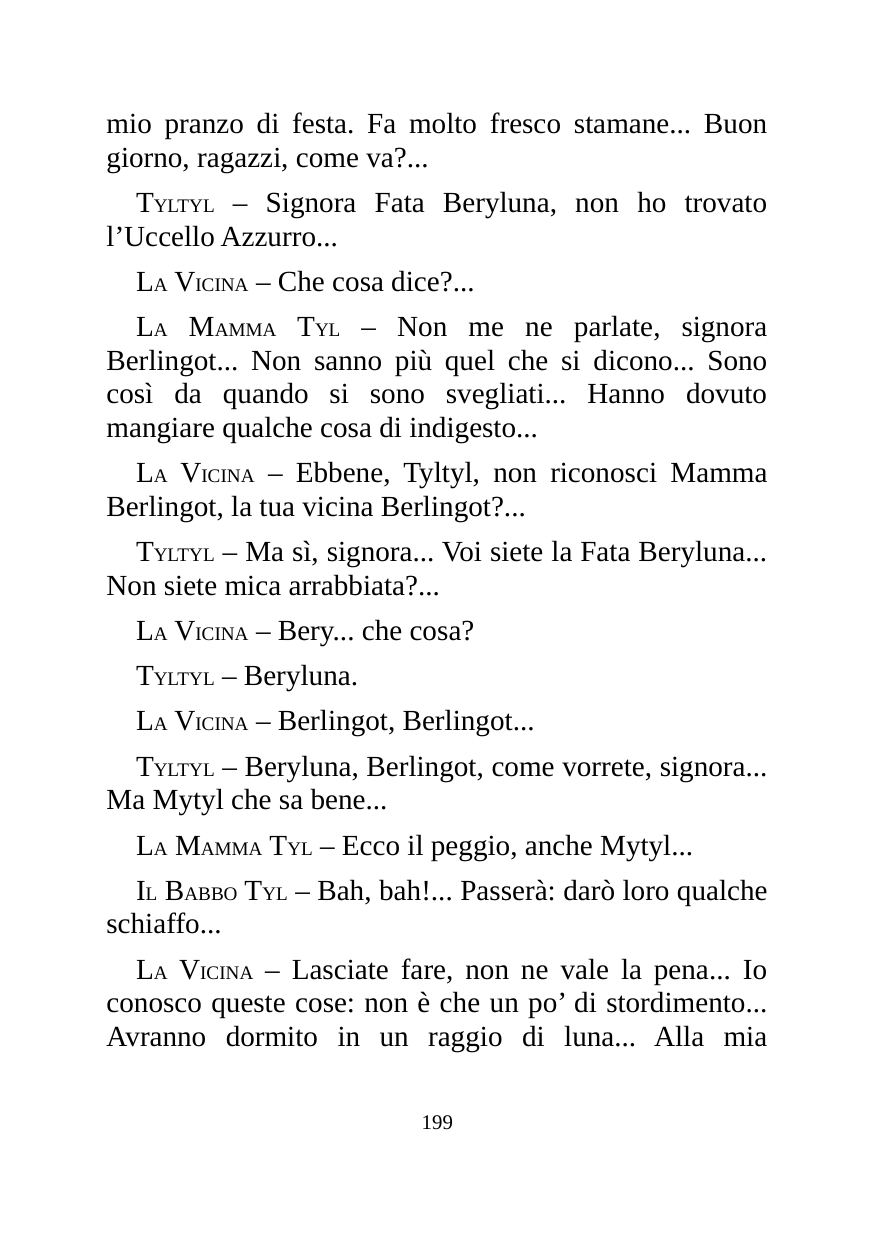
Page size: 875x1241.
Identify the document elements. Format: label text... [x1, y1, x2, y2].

text Tyltyl – Ma sì, signora... Voi siete la Fata Beryluna... Non siete mica arrabbiata?... [106, 534, 768, 601]
text La Vicina – Ebbene, Tyltyl, non riconosci Mamma Berlingot, la tua vicina Berlingot?... [106, 455, 768, 522]
text Il Babbo Tyl – Bah, bah!... Passerà: darò loro qualche schiaffo... [106, 873, 768, 940]
text mio pranzo di festa. Fa molto fresco stamane... Buon giorno, ragazzi, come va?... [106, 106, 768, 173]
text La Mamma Tyl – Non me ne parlate, signora Berlingot... Non sanno più quel che si dicono... Sono così da quando si sono svegliati... Hanno dovuto mangiare qualche cosa di indigesto... [106, 309, 768, 443]
text Tyltyl – Signora Fata Beryluna, non ho trovato l’Uccello Azzurro... [106, 185, 768, 252]
text Tyltyl – Beryluna. [106, 658, 768, 692]
text La Vicina – Bery... che cosa? [106, 613, 768, 646]
text La Mamma Tyl – Ecco il peggio, anche Mytyl... [106, 828, 768, 861]
text La Vicina – Che cosa dice?... [106, 264, 768, 297]
text Tyltyl – Beryluna, Berlingot, come vorrete, signora... Ma Mytyl che sa bene... [106, 749, 768, 816]
text La Vicina – Lasciate fare, non ne vale la pena... Io conosco queste cose: non è che un po’ di stordimento... Avranno dormito in un raggio di luna... Alla mia [106, 952, 768, 1052]
text La Vicina – Berlingot, Berlingot... [106, 703, 768, 737]
